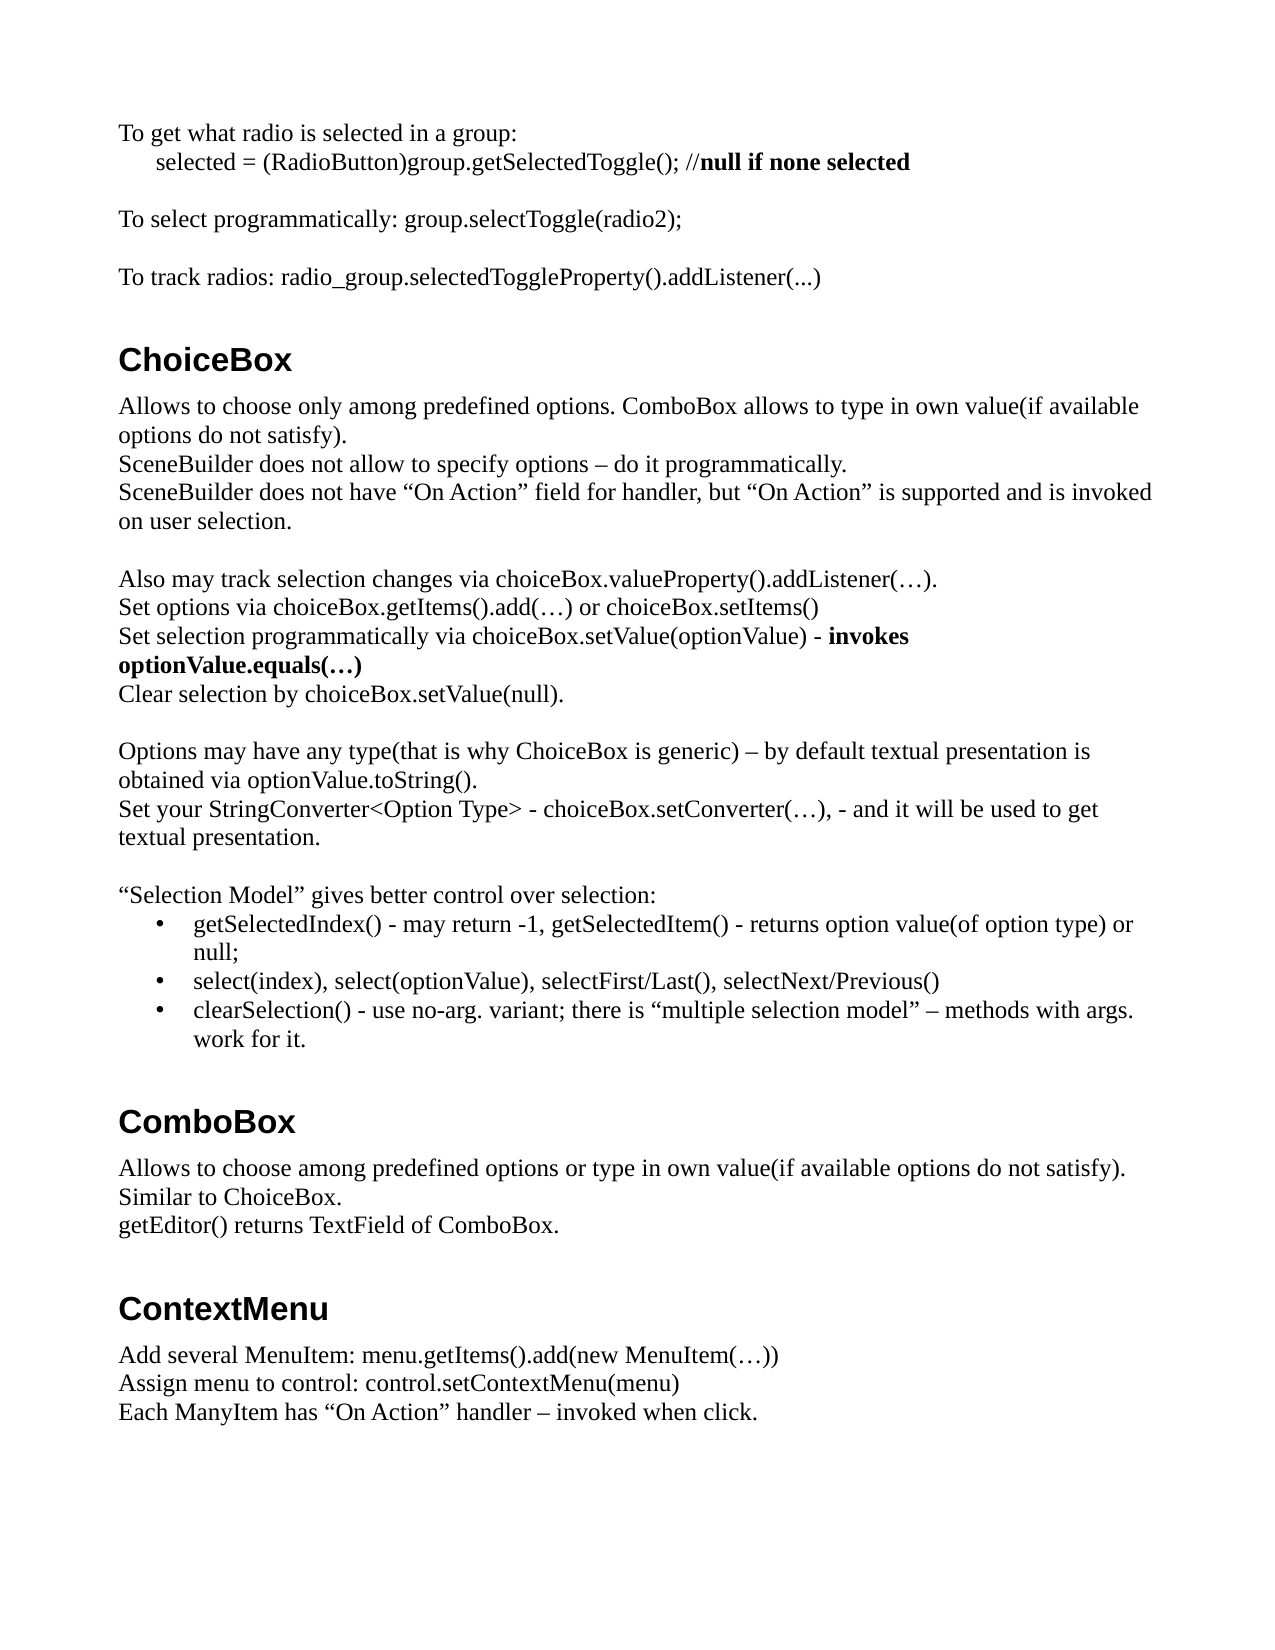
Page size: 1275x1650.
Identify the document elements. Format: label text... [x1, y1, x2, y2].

subtitle ComboBox [118, 1102, 1157, 1140]
text Add several MenuItem: menu.getItems().add(new MenuItem(…)) [118, 1340, 1157, 1368]
text To select programmatically: group.selectToggle(radio2); [118, 204, 1157, 233]
subtitle ContextMenu [118, 1289, 1157, 1327]
text Set your StringConverter<Option Type> - choiceBox.setConverter(…), - and it will be used to get textual presentation. [118, 794, 1157, 851]
text SceneBuilder does not allow to specify options – do it programmatically. [118, 449, 1157, 477]
list clearSelection() - use no-arg. variant; there is “multiple selection model” – methods with args. work for it. [156, 995, 1157, 1052]
list select(index), select(optionValue), selectFirst/Last(), selectNext/Previous() [156, 966, 1157, 995]
text To track radios: radio_group.selectedToggleProperty().addListener(...) [118, 262, 1157, 291]
text SceneBuilder does not have “On Action” field for handler, but “On Action” is supported and is invoked on user selection. [118, 477, 1157, 535]
text Allows to choose among predefined options or type in own value(if available options do not satisfy). [118, 1153, 1157, 1182]
text Also may track selection changes via choiceBox.valueProperty().addListener(…). [118, 564, 1157, 592]
list getSelectedIndex() - may return -1, getSelectedItem() - returns option value(of option type) or null; [156, 909, 1157, 966]
text “Selection Model” gives better control over selection: [118, 880, 1157, 909]
text getEditor() returns TextField of ComboBox. [118, 1210, 1157, 1239]
text selected = (RadioButton)group.getSelectedToggle(); //null if none selected [156, 147, 1157, 176]
text Options may have any type(that is why ChoiceBox is generic) – by default textual presentation is obtained via optionValue.toString(). [118, 736, 1157, 794]
text Clear selection by choiceBox.setValue(null). [118, 679, 1157, 707]
text To get what radio is selected in a group: [118, 118, 1157, 147]
text Assign menu to control: control.setContextMenu(menu) [118, 1368, 1157, 1397]
text Set options via choiceBox.getItems().add(…) or choiceBox.setItems() [118, 592, 1157, 621]
text Set selection programmatically via choiceBox.setValue(optionValue) - invokes optionValue.equals(…) [118, 621, 1157, 679]
subtitle ChoiceBox [118, 340, 1157, 379]
text Each ManyItem has “On Action” handler – invoked when click. [118, 1397, 1157, 1426]
text Similar to ChoiceBox. [118, 1182, 1157, 1210]
text Allows to choose only among predefined options. ComboBox allows to type in own value(if available options do not satisfy). [118, 391, 1157, 449]
